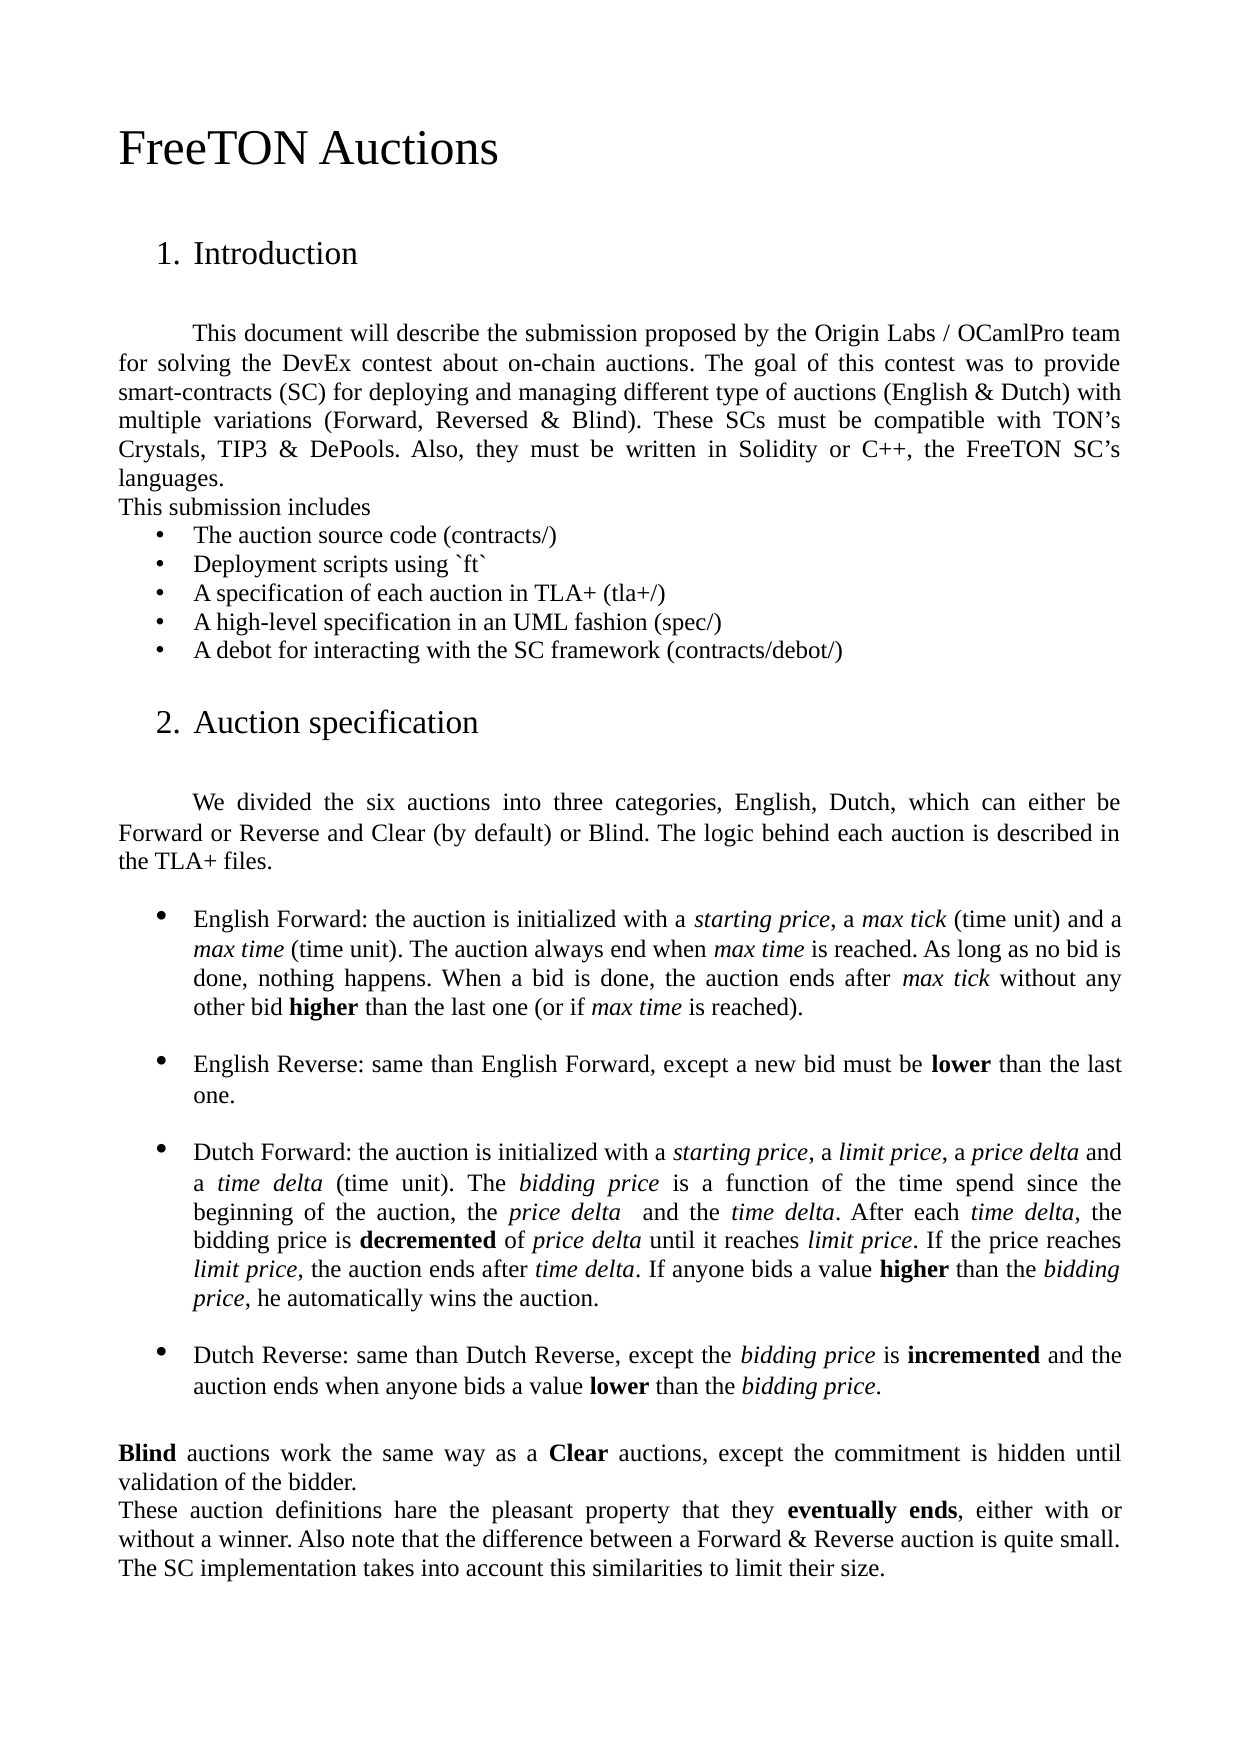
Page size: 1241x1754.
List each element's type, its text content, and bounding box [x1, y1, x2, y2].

list A debot for interacting with the SC framework (contracts/debot/) [156, 636, 1122, 664]
list A high-level specification in an UML fashion (spec/) [156, 607, 1122, 636]
list Introduction [156, 233, 1122, 271]
text Blind auctions work the same way as a Clear auctions, except the commitment is hidden until validation of the bidder. [118, 1438, 1122, 1496]
text This document will describe the submission proposed by the Origin Labs / OCamlPro team for solving the DevEx contest about on-chain auctions. The goal of this contest was to provide smart-contracts (SC) for deploying and managing different type of auctions (English & Dutch) with multiple variations (Forward, Reversed & Blind). These SCs must be compatible with TON’s Crystals, TIP3 & DePools. Also, they must be written in Solidity or C++, the FreeTON SC’s languages. [118, 310, 1122, 492]
list Deployment scripts using `ft` [156, 549, 1122, 578]
list English Forward: the auction is initialized with a starting price, a max tick (time unit) and a max time (time unit). The auction always end when max time is reached. As long as no bid is done, nothing happens. When a bid is done, the auction ends after max tick without any other bid higher than the last one (or if max time is reached). [156, 904, 1122, 1021]
text These auction definitions hare the pleasant property that they eventually ends, either with or without a winner. Also note that the difference between a Forward & Reverse auction is quite small. The SC implementation takes into account this similarities to limit their size. [118, 1496, 1122, 1582]
list Dutch Reverse: same than Dutch Reverse, except the bidding price is incremented and the auction ends when anyone bids a value lower than the bidding price. [156, 1341, 1122, 1400]
text FreeTON Auctions [118, 118, 1122, 176]
list English Reverse: same than English Forward, except a new bid must be lower than the last one. [156, 1049, 1122, 1109]
list Dutch Forward: the auction is initialized with a starting price, a limit price, a price delta and a time delta (time unit). The bidding price is a function of the time spend since the beginning of the auction, the price delta and the time delta. After each time delta, the bidding price is decremented of price delta until it reaches limit price. If the price reaches limit price, the auction ends after time delta. If anyone bids a value higher than the bidding price, he automatically wins the auction. [156, 1137, 1122, 1312]
list A specification of each auction in TLA+ (tla+/) [156, 578, 1122, 607]
text We divided the six auctions into three categories, English, Dutch, which can either be Forward or Reverse and Clear (by default) or Blind. The logic behind each auction is described in the TLA+ files. [118, 779, 1122, 875]
text This submission includes [118, 492, 1122, 521]
list Auction specification [156, 703, 1122, 741]
list The auction source code (contracts/) [156, 521, 1122, 549]
